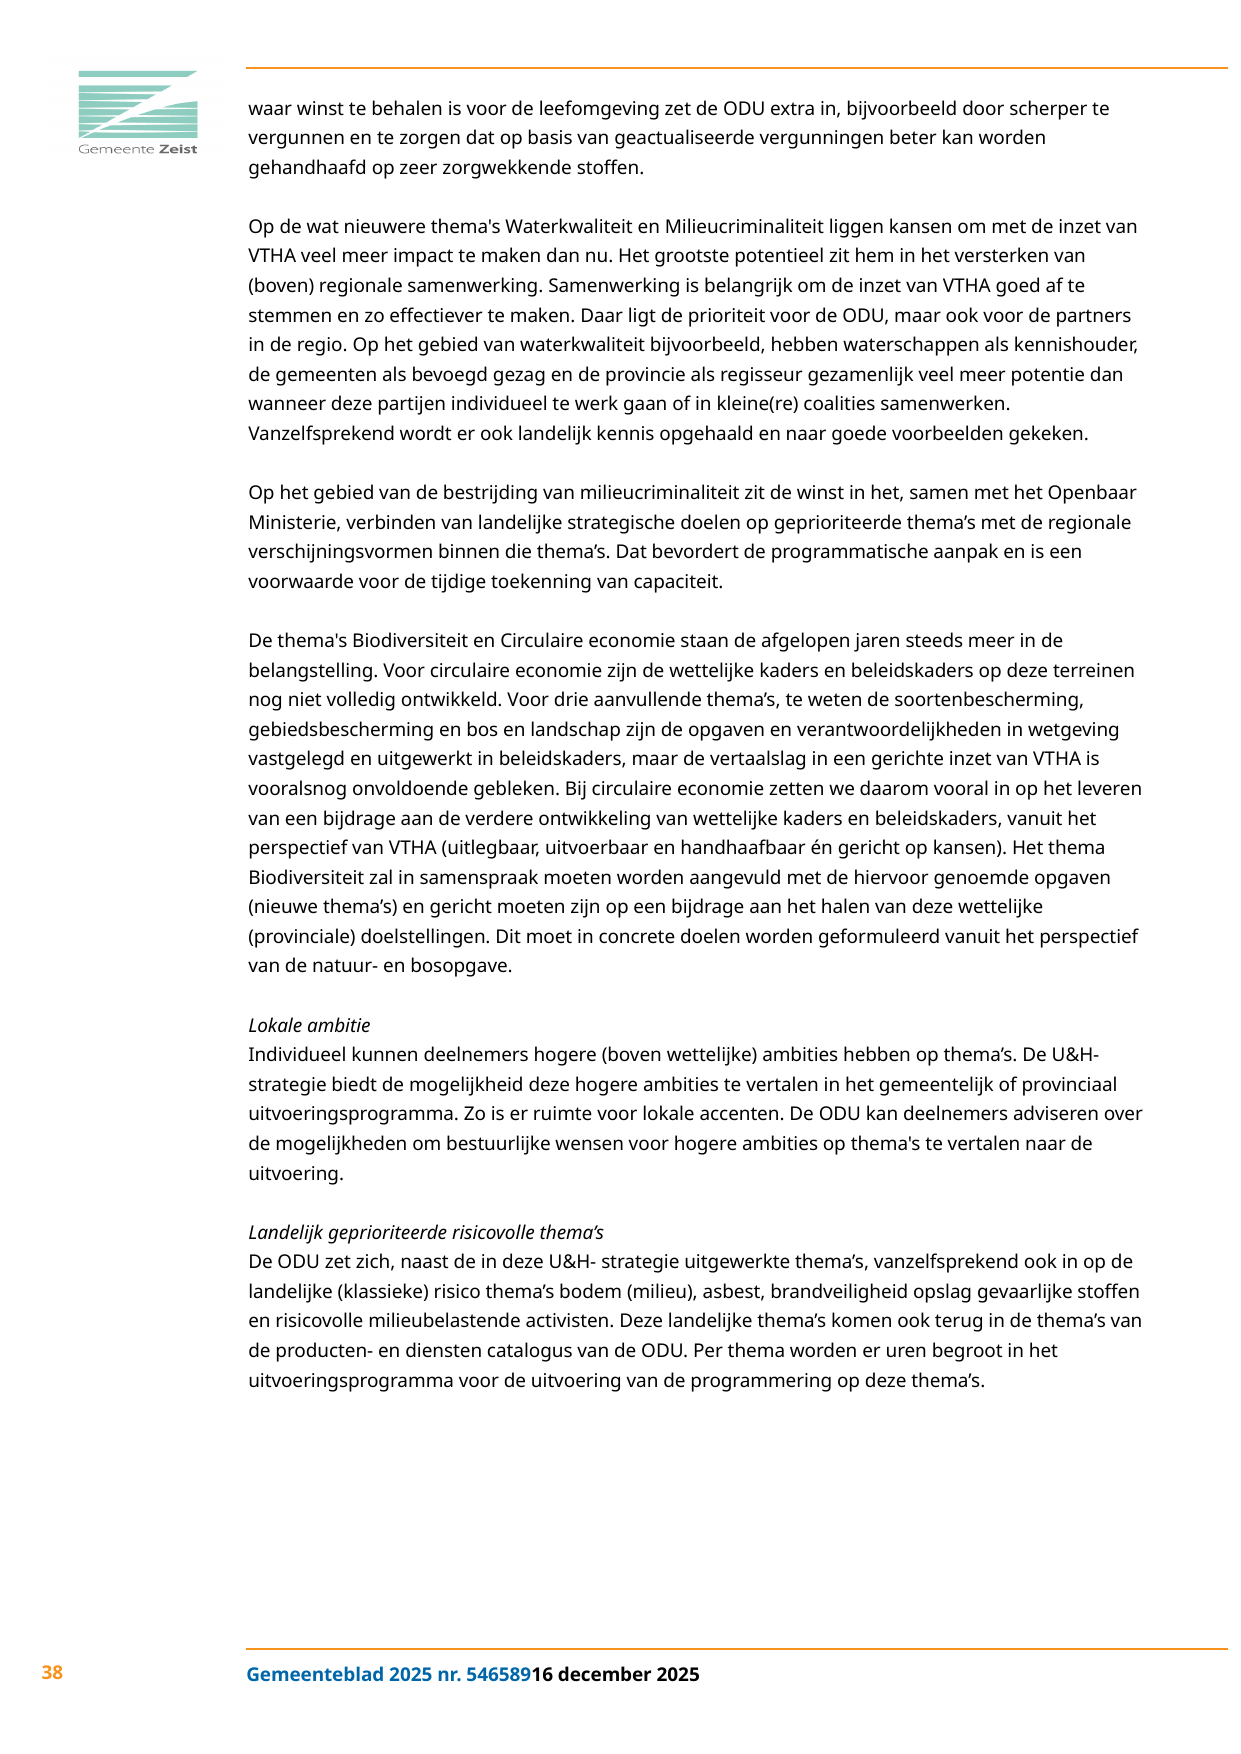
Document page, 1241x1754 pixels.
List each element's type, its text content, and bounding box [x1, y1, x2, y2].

picture [41, 47, 231, 172]
text waar winst te behalen is voor de leefomgeving zet de ODU extra in, bijvoorbeeld door scherper te vergunnen en te zorgen dat op basis van geactualiseerde vergunningen beter kan worden gehandhaafd op zeer zorgwekkende stoffen. [248, 95, 1152, 180]
text Op het gebied van de bestrijding van milieucriminaliteit zit de winst in het, samen met het Openbaar Ministerie, verbinden van landelijke strategische doelen op geprioriteerde thema’s met de regionale verschijningsvormen binnen die thema’s. Dat bevordert de programmatische aanpak en is een voorwaarde voor de tijdige toekenning van capaciteit. [248, 479, 1152, 594]
text Individueel kunnen deelnemers hogere (boven wettelijke) ambities hebben op thema’s. De U&H-strategie biedt de mogelijkheid deze hogere ambities te vertalen in het gemeentelijk of provinciaal uitvoeringsprogramma. Zo is er ruimte voor lokale accenten. De ODU kan deelnemers adviseren over de mogelijkheden om bestuurlijke wensen voor hogere ambities op thema's te vertalen naar de uitvoering. [248, 1041, 1152, 1186]
text De ODU zet zich, naast de in deze U&H- strategie uitgewerkte thema’s, vanzelfsprekend ook in op de landelijke (klassieke) risico thema’s bodem (milieu), asbest, brandveiligheid opslag gevaarlijke stoffen en risicovolle milieubelastende activisten. Deze landelijke thema’s komen ook terug in de thema’s van de producten- en diensten catalogus van de ODU. Per thema worden er uren begroot in het uitvoeringsprogramma voor de uitvoering van de programmering op deze thema’s. [248, 1248, 1152, 1393]
text De thema's Biodiversiteit en Circulaire economie staan de afgelopen jaren steeds meer in de belangstelling. Voor circulaire economie zijn de wettelijke kaders en beleidskaders op deze terreinen nog niet volledig ontwikkeld. Voor drie aanvullende thema’s, te weten de soortenbescherming, gebiedsbescherming en bos en landschap zijn de opgaven en verantwoordelijkheden in wetgeving vastgelegd en uitgewerkt in beleidskaders, maar de vertaalslag in een gerichte inzet van VTHA is vooralsnog onvoldoende gebleken. Bij circulaire economie zetten we daarom vooral in op het leveren van een bijdrage aan de verdere ontwikkeling van wettelijke kaders en beleidskaders, vanuit het perspectief van VTHA (uitlegbaar, uitvoerbaar en handhaafbaar én gericht op kansen). Het thema Biodiversiteit zal in samenspraak moeten worden aangevuld met de hiervoor genoemde opgaven (nieuwe thema’s) en gericht moeten zijn op een bijdrage aan het halen van deze wettelijke (provinciale) doelstellingen. Dit moet in concrete doelen worden geformuleerd vanuit het perspectief van de natuur- en bosopgave. [248, 627, 1152, 978]
text Landelijk geprioriteerde risicovolle thema’s [248, 1219, 1152, 1245]
text Lokale ambitie [248, 1012, 1152, 1038]
text Op de wat nieuwere thema's Waterkwaliteit en Milieucriminaliteit liggen kansen om met de inzet van VTHA veel meer impact te maken dan nu. Het grootste potentieel zit hem in het versterken van (boven) regionale samenwerking. Samenwerking is belangrijk om de inzet van VTHA goed af te stemmen en zo effectiever te maken. Daar ligt de prioriteit voor de ODU, maar ook voor de partners in de regio. Op het gebied van waterkwaliteit bijvoorbeeld, hebben waterschappen als kennishouder, de gemeenten als bevoegd gezag en de provincie als regisseur gezamenlijk veel meer potentie dan wanneer deze partijen individueel te werk gaan of in kleine(re) coalities samenwerken. Vanzelfsprekend wordt er ook landelijk kennis opgehaald en naar goede voorbeelden gekeken. [248, 213, 1152, 446]
